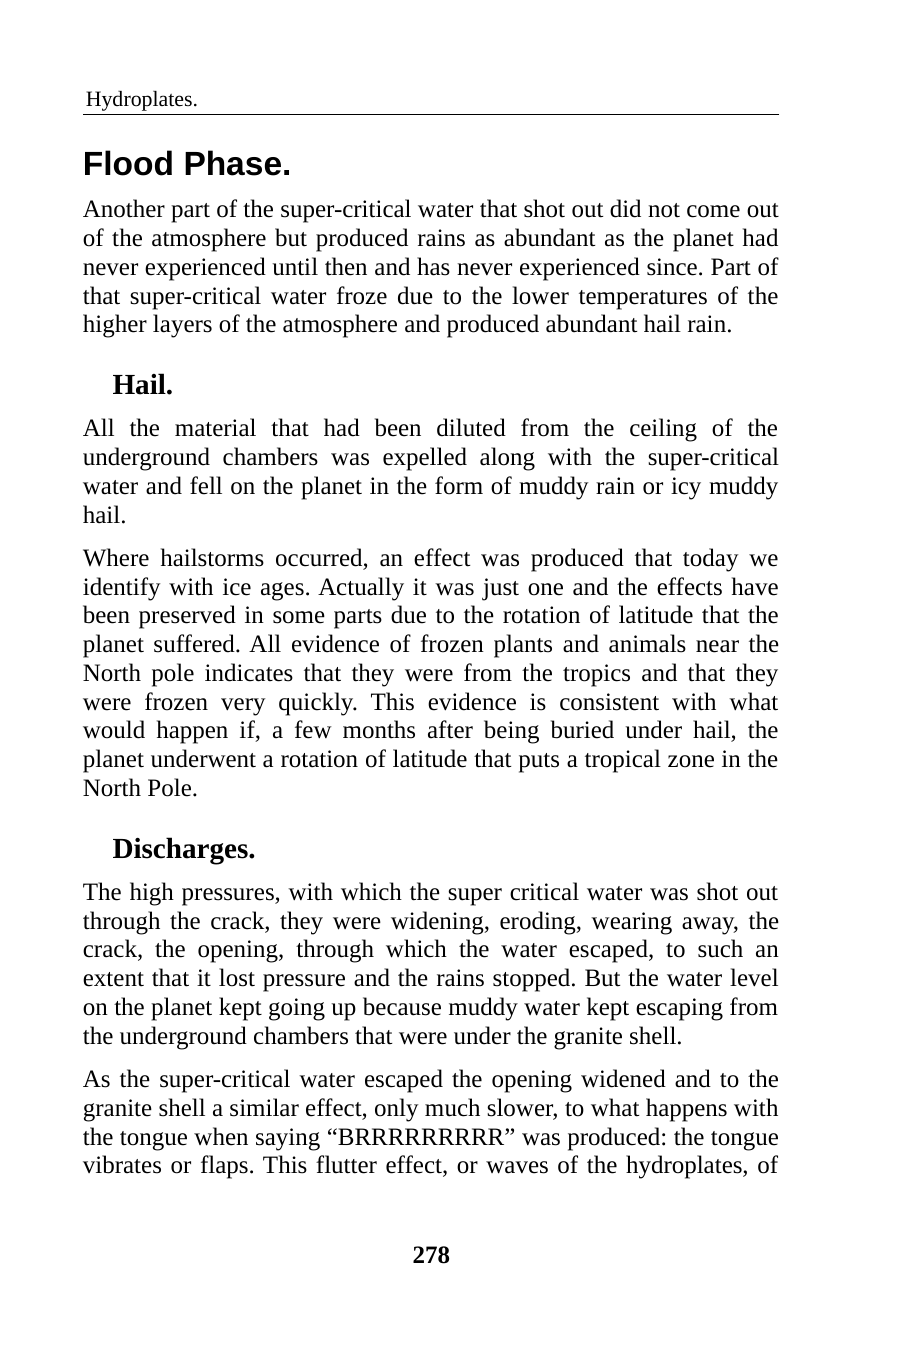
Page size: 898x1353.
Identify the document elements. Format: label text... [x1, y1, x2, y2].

subtitle Flood Phase. [83, 143, 779, 182]
text The high pressures, with which the super critical water was shot out through the crack, they were widening, eroding, wearing away, the crack, the opening, through which the water escaped, to such an extent that it lost pressure and the rains stopped. But the water level on the planet kept going up because muddy water kept escaping from the underground chambers that were under the granite shell. [83, 877, 779, 1049]
text Another part of the super-critical water that shot out did not come out of the atmosphere but produced rains as abundant as the planet had never experienced until then and has never experienced since. Part of that super-critical water froze due to the lower temperatures of the higher layers of the atmosphere and produced abundant hail rain. [83, 194, 779, 338]
subtitle Discharges. [112, 831, 779, 864]
text All the material that had been diluted from the ceiling of the underground chambers was expelled along with the super-critical water and fell on the planet in the form of muddy rain or icy muddy hail. [83, 413, 779, 528]
subtitle Hail. [112, 367, 779, 401]
text Where hailstorms occurred, an effect was produced that today we identify with ice ages. Actually it was just one and the effects have been preserved in some parts due to the rotation of latitude that the planet suffered. All evidence of frozen plants and animals near the North pole indicates that they were from the tropics and that they were frozen very quickly. This evidence is consistent with what would happen if, a few months after being buried under hail, the planet underwent a rotation of latitude that puts a tropical zone in the North Pole. [83, 543, 779, 802]
text As the super-critical water escaped the opening widened and to the granite shell a similar effect, only much slower, to what happens with the tongue when saying “BRRRRRRRRR” was produced: the tongue vibrates or flaps. This flutter effect, or waves of the hydroplates, of [83, 1064, 779, 1179]
